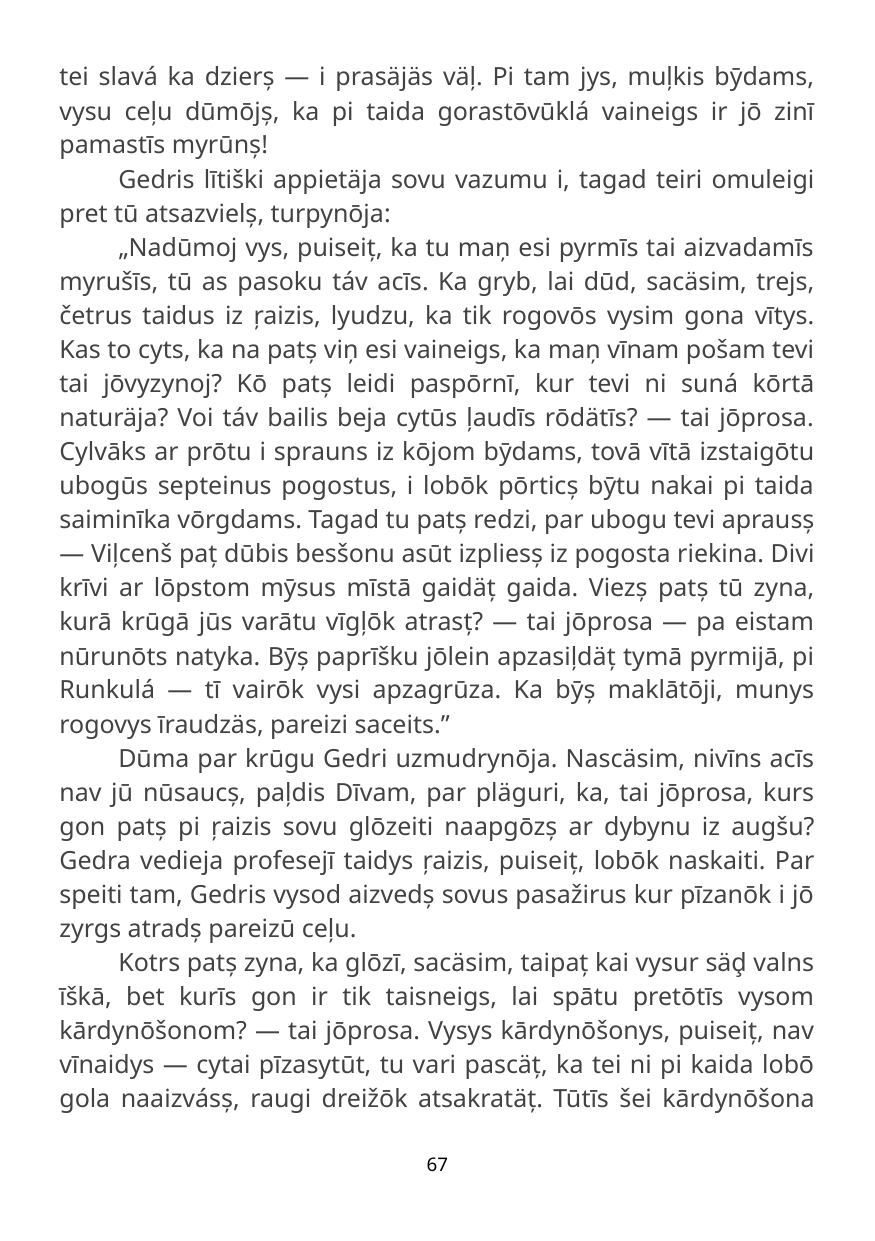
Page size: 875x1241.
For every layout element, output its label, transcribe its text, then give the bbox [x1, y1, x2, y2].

text Dūma par krūgu Gedri uzmudrynōja. Nascäsim, nivīns acīs nav jū nūsaucș, paļdis Dīvam, par pläguri, ka, tai jōprosa, kurs gon patș pi ŗaizis sovu glōzeiti naapgōzș ar dybynu iz augšu? Gedra vedieja profesejī taidys ŗaizis, puiseiț, lobōk naskaiti. Par speiti tam, Gedris vysod aizvedș sovus pasažirus kur pīzanōk i jō zyrgs atradș pareizū ceļu. [59, 740, 815, 945]
text Gedris lītiški appietäja sovu vazumu i, tagad teiri omuleigi pret tū atsazvielș, turpynōja: [59, 161, 815, 229]
text tei slavá ka dzierș — i prasäjäs väļ. Pi tam jys, muļkis bȳdams, vysu ceļu dūmōjș, ka pi taida gorastōvūklá vaineigs ir jō zinī pamastīs myrūnș! [59, 59, 815, 161]
text „Nadūmoj vys, puiseiț, ka tu maņ esi pyrmīs tai aizvadamīs myrušīs, tū as pasoku táv acīs. Ka gryb, lai dūd, sacäsim, trejs, četrus taidus iz ŗaizis, lyudzu, ka tik rogovōs vysim gona vītys. Kas to cyts, ka na patș viņ esi vaineigs, ka maņ vīnam pošam tevi tai jōvyzynoj? Kō patș leidi paspōrnī, kur tevi ni suná kōrtā naturäja? Voi táv bailis beja cytūs ļaudīs rōdätīs? — tai jōprosa. Cylvāks ar prōtu i sprauns iz kōjom bȳdams, tovā vītā izstaigōtu ubogūs septeinus pogostus, i lobōk pōrticș bȳtu nakai pi taida saiminīka vōrgdams. Tagad tu patș redzi, par ubogu tevi aprausș — Viļcenš paț dūbis besšonu asūt izpliesș iz pogosta riekina. Divi krīvi ar lōpstom mȳsus mīstā gaidäț gaida. Viezș patș tū zyna, kurā krūgā jūs varātu vīgļōk atrasț? — tai jōprosa — pa eistam nūrunōts natyka. Bȳș paprīšku jōlein apzasiļdäț tymā pyrmijā, pi Runkulá — tī vairōk vysi apzagrūza. Ka bȳș maklātōji, munys rogovys īraudzäs, pareizi saceits.” [59, 229, 815, 740]
text Kotrs patș zyna, ka glōzī, sacäsim, taipaț kai vysur säḑ valns īškā, bet kurīs gon ir tik taisneigs, lai spātu pretōtīs vysom kārdynōšonom? — tai jōprosa. Vysys kārdynōšonys, puiseiț, nav vīnaidys — cytai pīzasytūt, tu vari pascäț, ka tei ni pi kaida lobō gola naaizvásș, raugi dreižōk atsakratäț. Tūtīs šei kārdynōšona [59, 945, 815, 1115]
